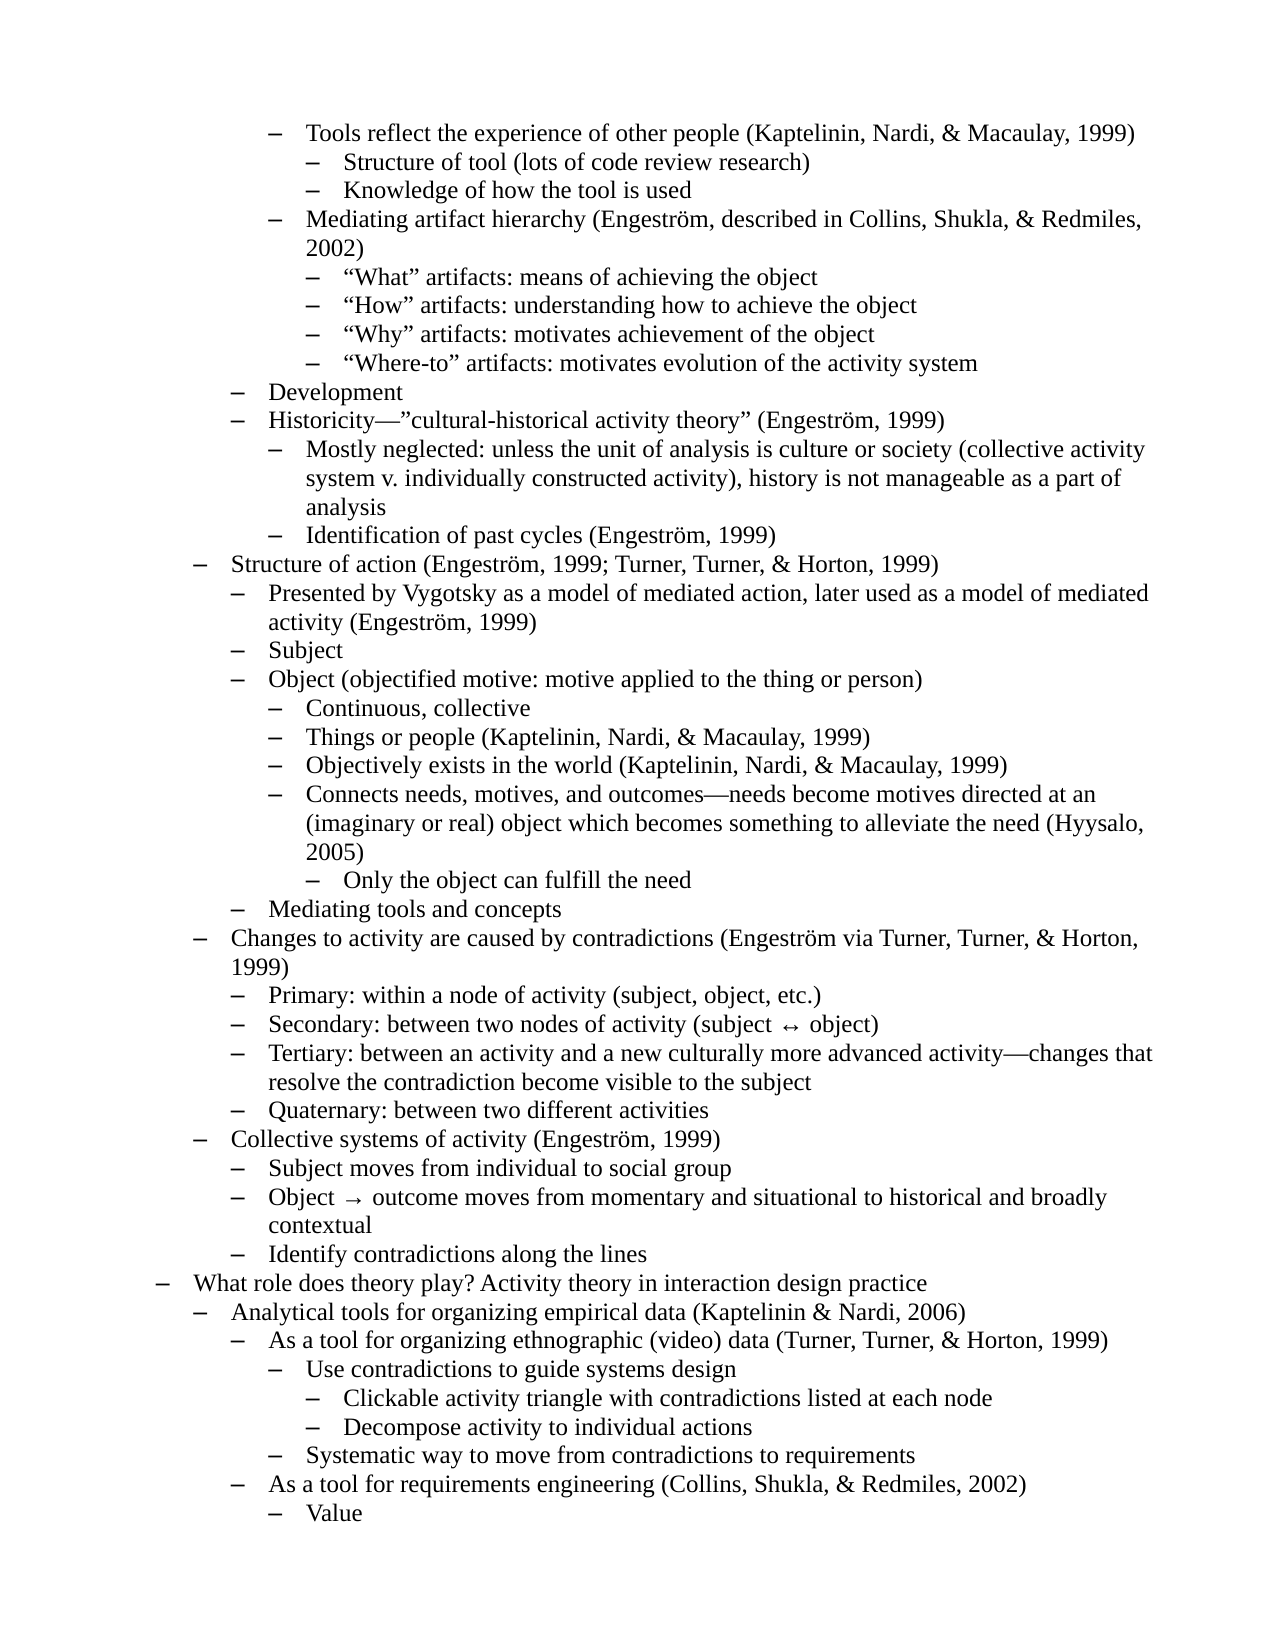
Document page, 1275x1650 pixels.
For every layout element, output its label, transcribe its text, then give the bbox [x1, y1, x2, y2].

list “How” artifacts: understanding how to achieve the object [306, 291, 1157, 319]
list Identify contradictions along the lines [231, 1239, 1157, 1268]
list What role does theory play? Activity theory in interaction design practice [156, 1268, 1157, 1297]
list Use contradictions to guide systems design [268, 1354, 1157, 1383]
list As a tool for organizing ethnographic (video) data (Turner, Turner, & Horton, 1999) [231, 1326, 1157, 1354]
list Analytical tools for organizing empirical data (Kaptelinin & Nardi, 2006) [193, 1297, 1157, 1326]
list Mostly neglected: unless the unit of analysis is culture or society (collective activity system v. individually constructed activity), history is not manageable as a part of analysis [268, 434, 1157, 521]
list Tools reflect the experience of other people (Kaptelinin, Nardi, & Macaulay, 1999) [268, 118, 1157, 147]
list Subject moves from individual to social group [231, 1153, 1157, 1182]
list “What” artifacts: means of achieving the object [306, 262, 1157, 291]
list Tertiary: between an activity and a new culturally more advanced activity—changes that resolve the contradiction become visible to the subject [231, 1038, 1157, 1096]
list Collective systems of activity (Engeström, 1999) [193, 1124, 1157, 1153]
list Connects needs, motives, and outcomes—needs become motives directed at an (imaginary or real) object which becomes something to alleviate the need (Hyysalo, 2005) [268, 779, 1157, 866]
list Object (objectified motive: motive applied to the thing or person) [231, 664, 1157, 693]
list Changes to activity are caused by contradictions (Engeström via Turner, Turner, & Horton, 1999) [193, 923, 1157, 981]
list Clickable activity triangle with contradictions listed at each node [306, 1383, 1157, 1412]
list As a tool for requirements engineering (Collins, Shukla, & Redmiles, 2002) [231, 1469, 1157, 1498]
list Structure of tool (lots of code review research) [306, 147, 1157, 176]
list “Why” artifacts: motivates achievement of the object [306, 319, 1157, 348]
list Object → outcome moves from momentary and situational to historical and broadly contextual [231, 1182, 1157, 1239]
list Continuous, collective [268, 693, 1157, 722]
list Historicity—”cultural-historical activity theory” (Engeström, 1999) [231, 406, 1157, 434]
list Structure of action (Engeström, 1999; Turner, Turner, & Horton, 1999) [193, 549, 1157, 578]
list Subject [231, 636, 1157, 664]
list Value [268, 1498, 1157, 1527]
list Quaternary: between two different activities [231, 1096, 1157, 1124]
list Only the object can fulfill the need [306, 866, 1157, 894]
list Primary: within a node of activity (subject, object, etc.) [231, 981, 1157, 1009]
list Objectively exists in the world (Kaptelinin, Nardi, & Macaulay, 1999) [268, 751, 1157, 779]
list Systematic way to move from contradictions to requirements [268, 1441, 1157, 1469]
list Secondary: between two nodes of activity (subject ↔ object) [231, 1009, 1157, 1038]
list Things or people (Kaptelinin, Nardi, & Macaulay, 1999) [268, 722, 1157, 751]
list Mediating artifact hierarchy (Engeström, described in Collins, Shukla, & Redmiles, 2002) [268, 204, 1157, 262]
list Decompose activity to individual actions [306, 1412, 1157, 1441]
list Presented by Vygotsky as a model of mediated action, later used as a model of mediated activity (Engeström, 1999) [231, 578, 1157, 636]
list Knowledge of how the tool is used [306, 176, 1157, 204]
list “Where-to” artifacts: motivates evolution of the activity system [306, 348, 1157, 377]
list Identification of past cycles (Engeström, 1999) [268, 521, 1157, 549]
list Development [231, 377, 1157, 406]
list Mediating tools and concepts [231, 894, 1157, 923]
